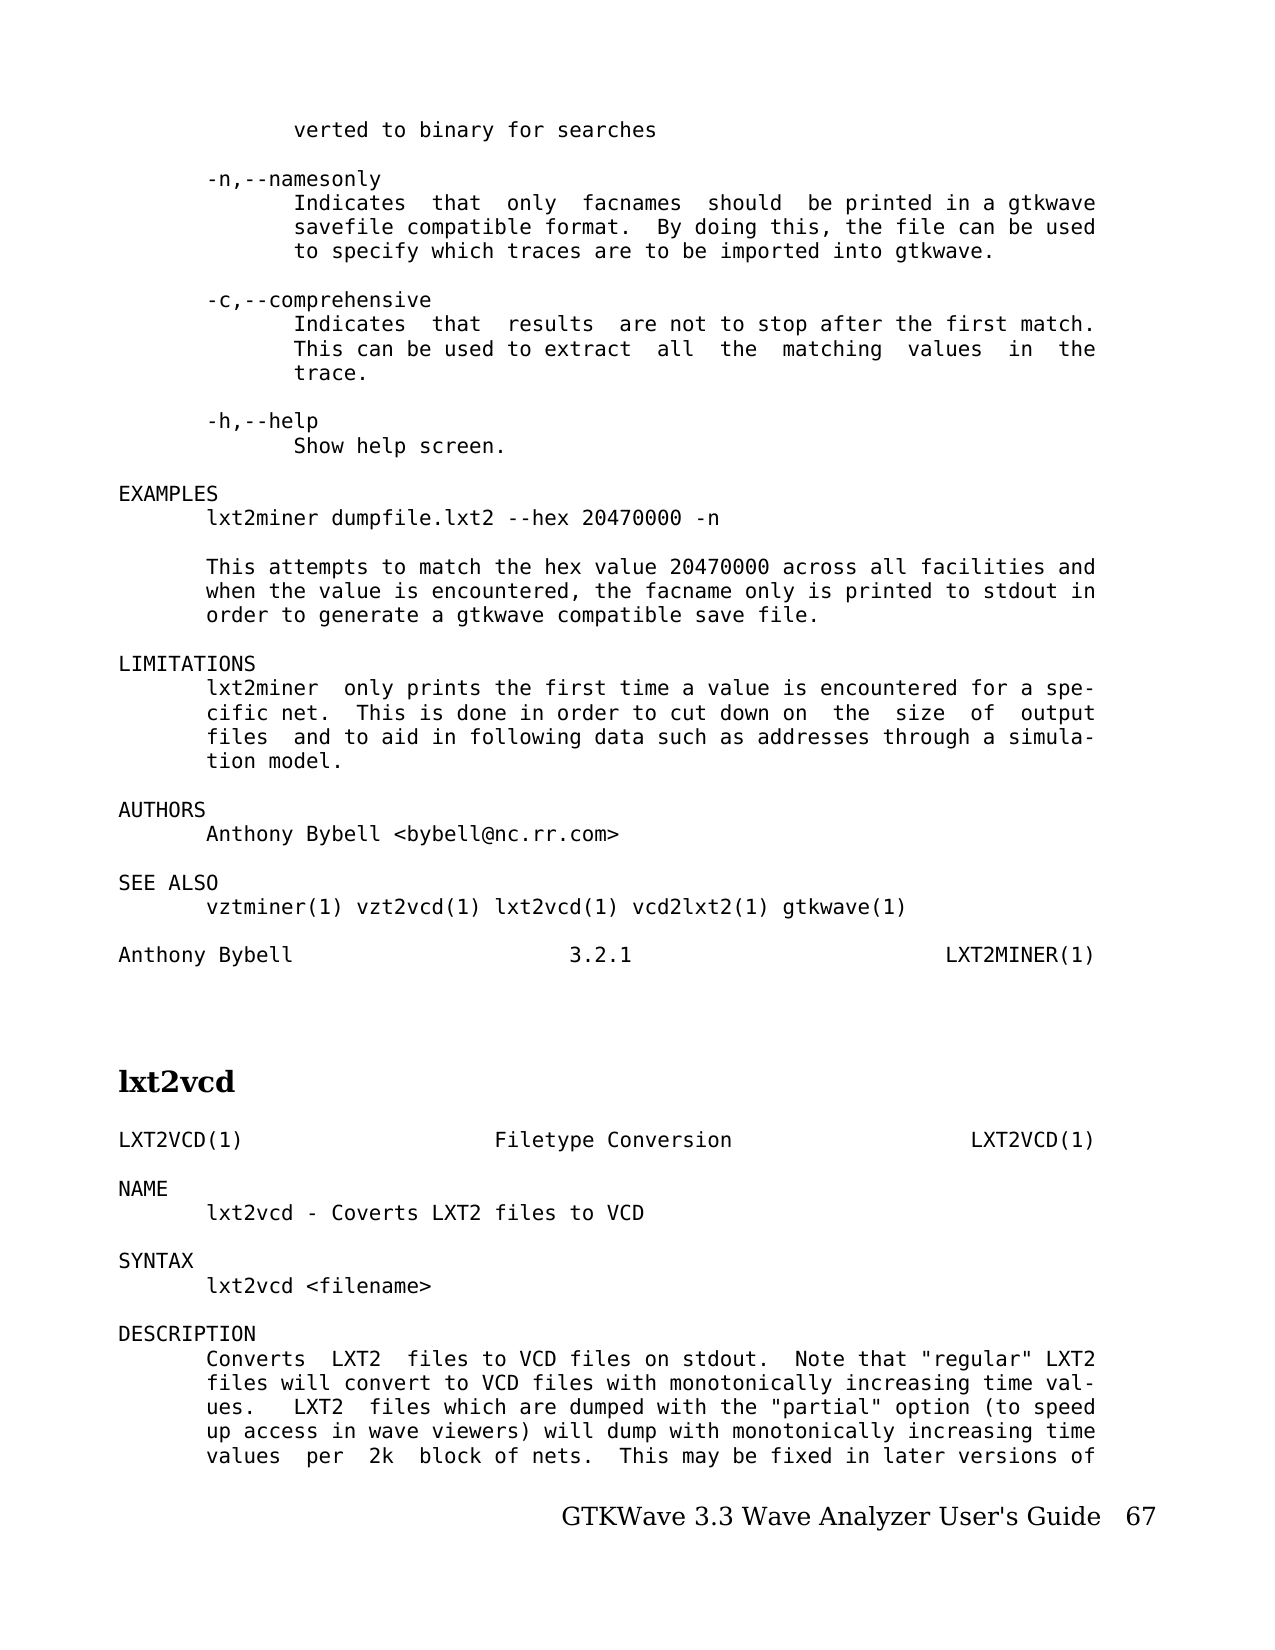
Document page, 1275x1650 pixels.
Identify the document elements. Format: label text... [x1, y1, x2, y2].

text SEE ALSO [118, 871, 1157, 895]
text to specify which traces are to be imported into gtkwave. [118, 239, 1157, 264]
text lxt2vcd [118, 1065, 1157, 1099]
text Anthony Bybell 3.2.1 LXT2MINER(1) [118, 943, 1157, 968]
text -h,--help [118, 409, 1157, 434]
text Show help screen. [118, 434, 1157, 458]
text LIMITATIONS [118, 652, 1157, 676]
text This attempts to match the hex value 20470000 across all facilities and [118, 555, 1157, 579]
text savefile compatible format. By doing this, the file can be used [118, 215, 1157, 239]
text lxt2vcd <filename> [118, 1274, 1157, 1298]
text up access in wave viewers) will dump with monotonically increasing time [118, 1419, 1157, 1444]
text Indicates that results are not to stop after the first match. [118, 312, 1157, 337]
text EXAMPLES [118, 482, 1157, 506]
text DESCRIPTION [118, 1322, 1157, 1347]
text files and to aid in following data such as addresses through a simula- [118, 725, 1157, 749]
text -n,--namesonly [118, 167, 1157, 191]
text order to generate a gtkwave compatible save file. [118, 603, 1157, 628]
text This can be used to extract all the matching values in the [118, 337, 1157, 361]
text cific net. This is done in order to cut down on the size of output [118, 701, 1157, 725]
text trace. [118, 361, 1157, 385]
text Anthony Bybell <bybell@nc.rr.com> [118, 822, 1157, 846]
text when the value is encountered, the facname only is printed to stdout in [118, 579, 1157, 603]
text lxt2miner dumpfile.lxt2 --hex 20470000 -n [118, 506, 1157, 531]
text files will convert to VCD files with monotonically increasing time val- [118, 1371, 1157, 1395]
text LXT2VCD(1) Filetype Conversion LXT2VCD(1) [118, 1128, 1157, 1152]
text AUTHORS [118, 798, 1157, 822]
text ues. LXT2 files which are dumped with the "partial" option (to speed [118, 1395, 1157, 1419]
text SYNTAX [118, 1249, 1157, 1274]
text values per 2k block of nets. This may be fixed in later versions of [118, 1444, 1157, 1468]
text lxt2miner only prints the first time a value is encountered for a spe- [118, 676, 1157, 701]
text vztminer(1) vzt2vcd(1) lxt2vcd(1) vcd2lxt2(1) gtkwave(1) [118, 895, 1157, 919]
text tion model. [118, 749, 1157, 773]
text NAME [118, 1177, 1157, 1201]
text -c,--comprehensive [118, 288, 1157, 312]
text lxt2vcd - Coverts LXT2 files to VCD [118, 1201, 1157, 1225]
text Converts LXT2 files to VCD files on stdout. Note that "regular" LXT2 [118, 1347, 1157, 1371]
text Indicates that only facnames should be printed in a gtkwave [118, 191, 1157, 215]
text verted to binary for searches [118, 118, 1157, 142]
